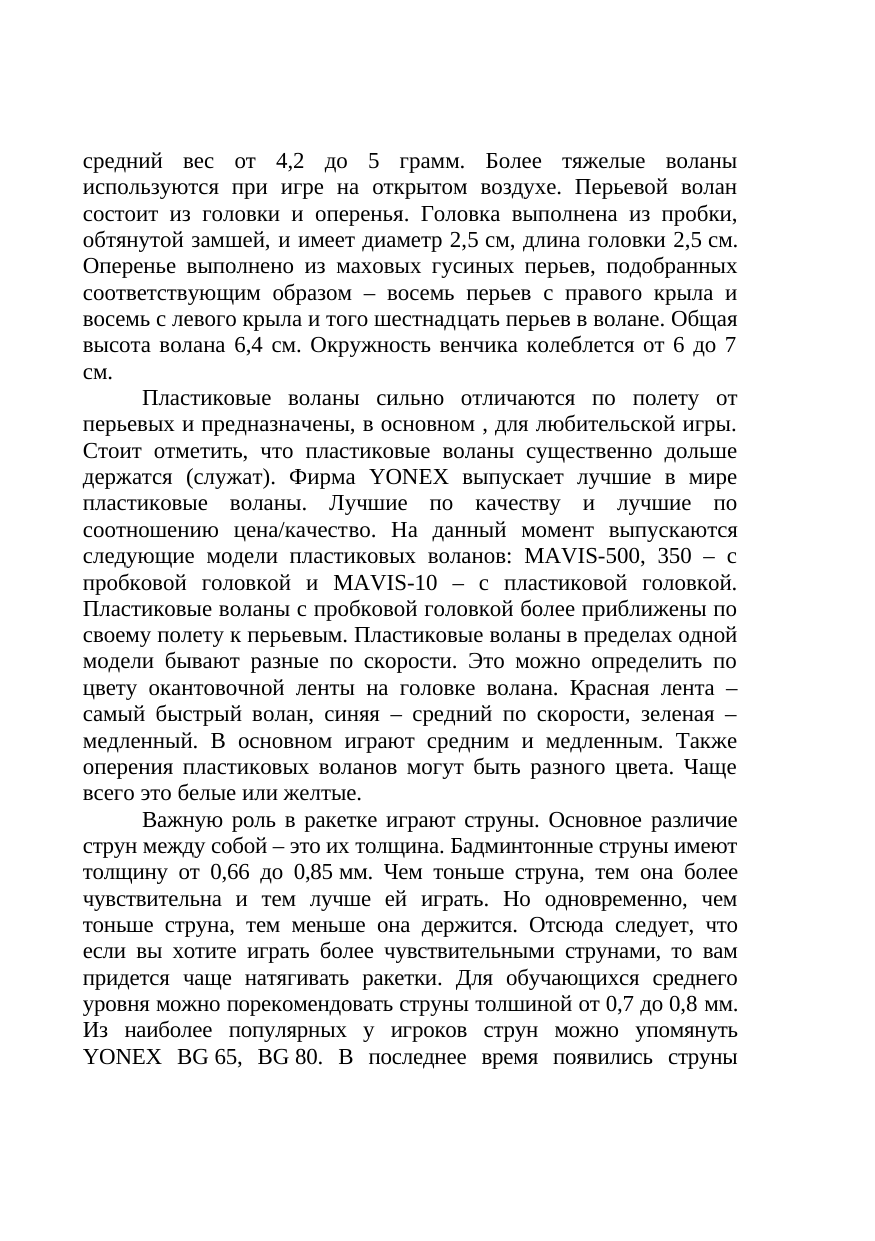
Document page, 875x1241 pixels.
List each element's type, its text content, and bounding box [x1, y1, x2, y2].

text Важную роль в ракетке играют струны. Основное различие струн между собой – это их толщина. Бадминтонные струны имеют толщину от 0,66 до 0,85 мм. Чем тоньше струна, тем она более чувствительна и тем лучше ей играть. Но одновременно, чем тоньше струна, тем меньше она держится. Отсюда следует, что если вы хотите играть более чувствительными струнами, то вам придется чаще натягивать ракетки. Для обучающихся среднего уровня можно порекомендовать струны толшиной от 0,7 до 0,8 мм. Из наиболее популярных у игроков струн можно упомянуть YONEX BG 65, BG 80. В последнее время появились струны [83, 806, 738, 1069]
text средний вес от 4,2 до 5 грамм. Более тяжелые воланы используются при игре на открытом воздухе. Перьевой волан состоит из головки и оперенья. Головка выполнена из пробки, обтянутой замшей, и имеет диаметр 2,5 см, длина головки 2,5 см. Оперенье выполнено из маховых гусиных перьев, подобранных соответствующим образом – восемь перьев с правого крыла и восемь с левого крыла и того шестнад­цать перьев в волане. Общая высота волана 6,4 см. Окружность венчика колеблется от 6 до 7 см. [83, 147, 738, 384]
text Пластиковые воланы сильно отличаются по полету от перьевых и предназначены, в основном , для любительской игры. Стоит отметить, что пластиковые воланы существенно дольше держатся (служат). Фирма YONEX выпускает лучшие в мире пластиковые воланы. Лучшие по качеству и лучшие по соотношению цена/качест­во. На данный момент выпускаются следующие модели пластиковых воланов: MAVIS-500, 350 – с пробковой головкой и MAVIS-10 – c пластиковой головкой. Пластиковые воланы с пробковой головкой более приближены по своему полету к перьевым. Пластиковые воланы в пределах одной модели бывают разные по скорости. Это можно определить по цвету окантовочной ленты на головке волана. Красная лента – самый быстрый волан, синяя – средний по скорости, зеленая – медленный. В основном играют средним и медленным. Также оперения пластиковых воланов могут быть разного цвета. Чаще всего это белые или желтые. [83, 384, 738, 806]
